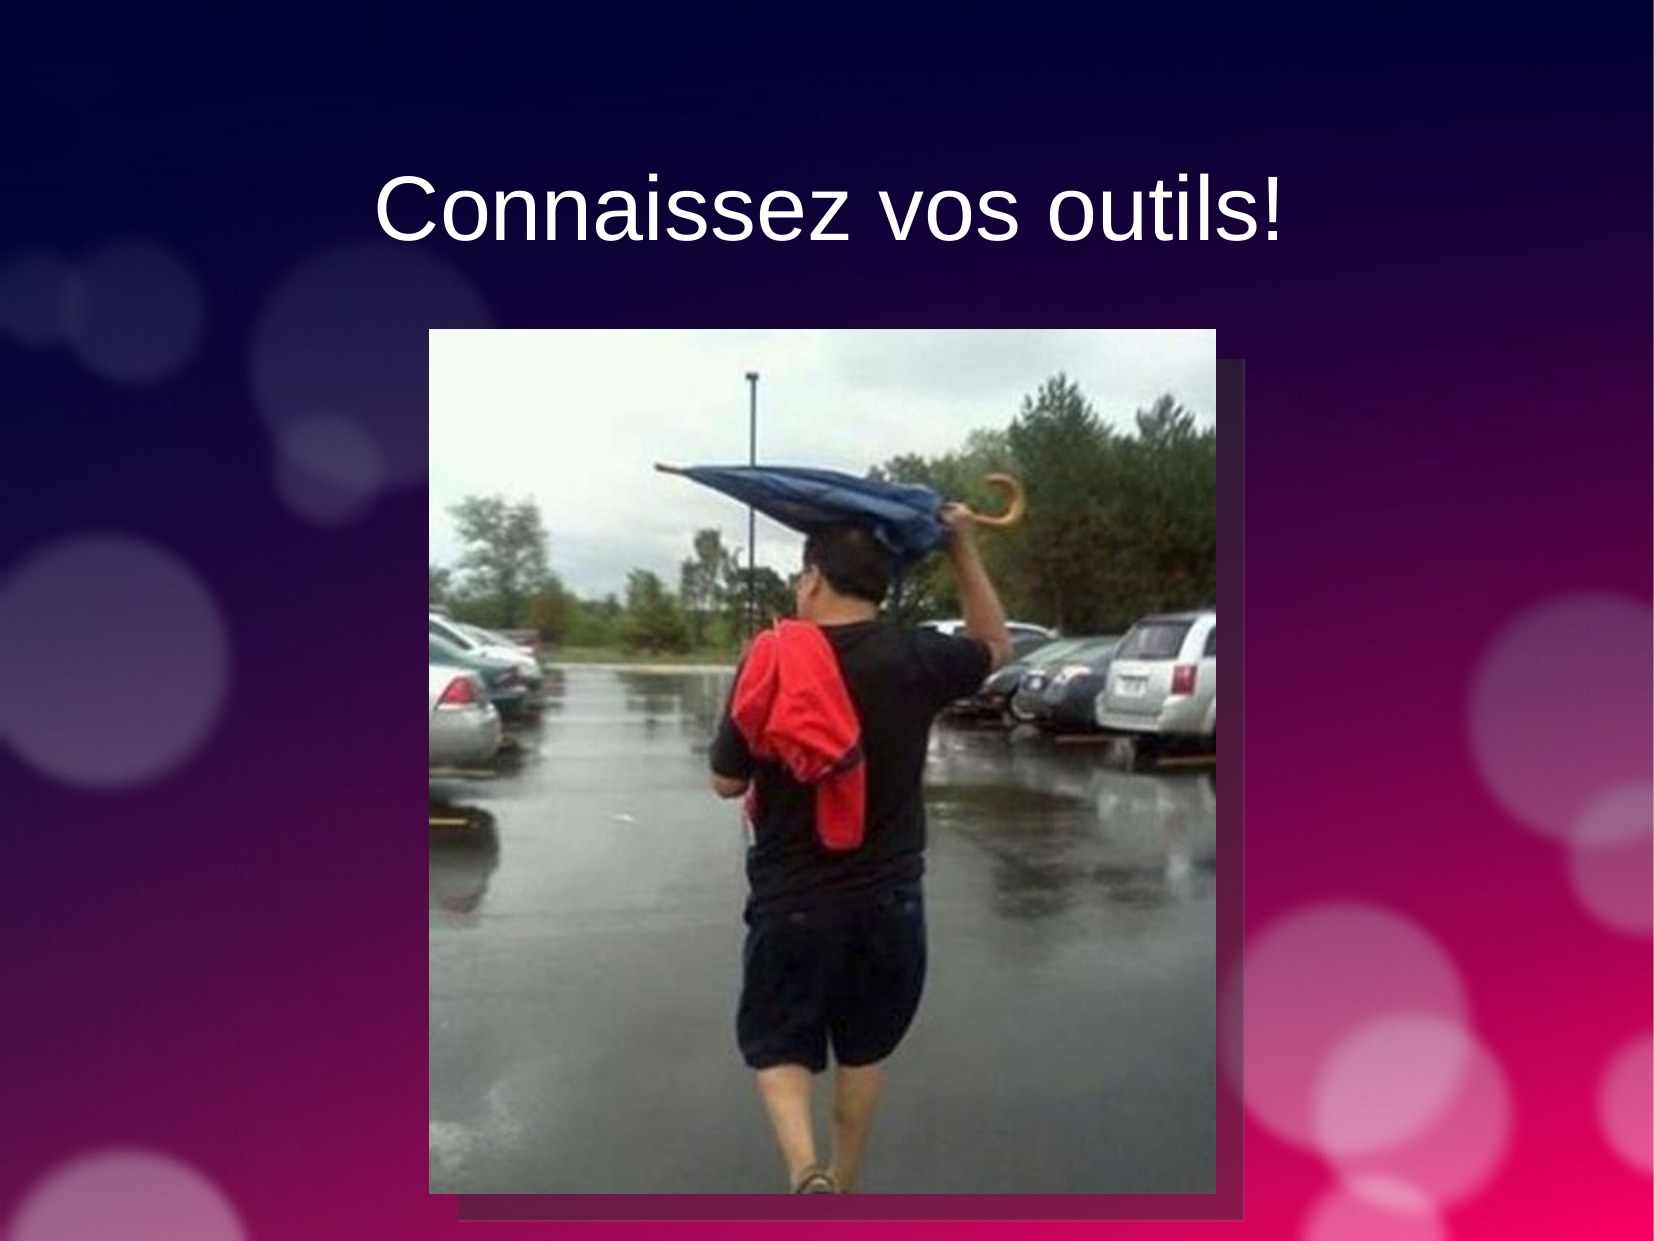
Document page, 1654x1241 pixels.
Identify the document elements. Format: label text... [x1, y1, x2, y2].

picture [0, 0, 1654, 1241]
title Connaissez vos outils! [86, 105, 1576, 313]
